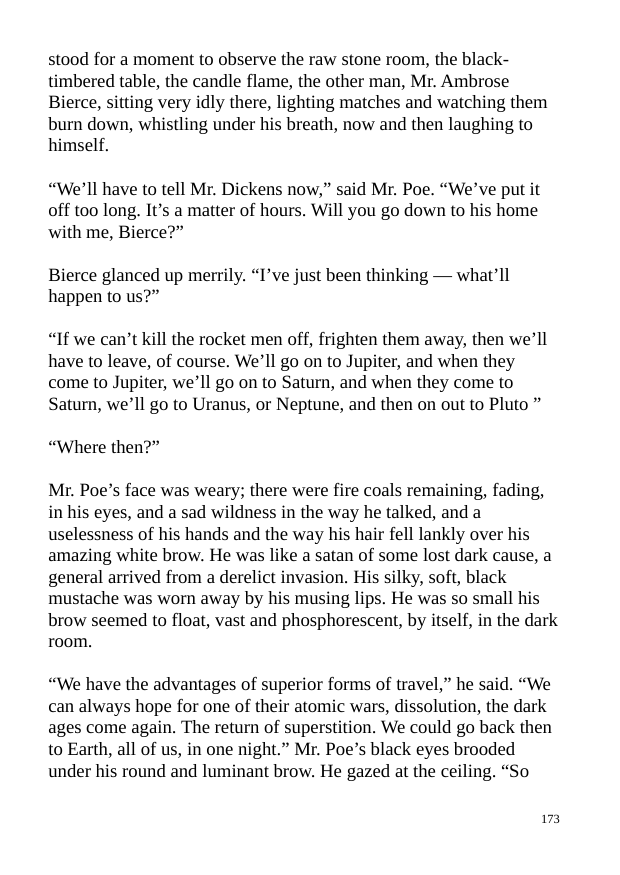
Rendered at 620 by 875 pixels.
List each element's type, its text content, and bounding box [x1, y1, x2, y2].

text stood for a moment to observe the raw stone room, the black-timbered table, the candle flame, the other man, Mr. Ambrose Bierce, sitting very idly there, lighting matches and watching them burn down, whistling under his breath, now and then laughing to himself. “We’ll have to tell Mr. Dickens now,” said Mr. Poe. “We’ve put it off too long. It’s a matter of hours. Will you go down to his home with me, Bierce?” Bierce glanced up merrily. “I’ve just been thinking — what’ll happen to us?” “If we can’t kill the rocket men off, frighten them away, then we’ll have to leave, of course. We’ll go on to Jupiter, and when they come to Jupiter, we’ll go on to Saturn, and when they come to Saturn, we’ll go to Uranus, or Neptune, and then on out to Pluto ” “Where then?” Mr. Poe’s face was weary; there were fire coals remaining, fading, in his eyes, and a sad wildness in the way he talked, and a uselessness of his hands and the way his hair fell lankly over his amazing white brow. He was like a satan of some lost dark cause, a general arrived from a derelict invasion. His silky, soft, black mustache was worn away by his musing lips. He was so small his brow seemed to float, vast and phosphorescent, by itself, in the dark room. “We have the advantages of superior forms of travel,” he said. “We can always hope for one of their atomic wars, dissolution, the dark ages come again. The return of superstition. We could go back then to Earth, all of us, in one night.” Mr. Poe’s black eyes brooded under his round and luminant brow. He gazed at the ceiling. “So [48, 48, 559, 781]
